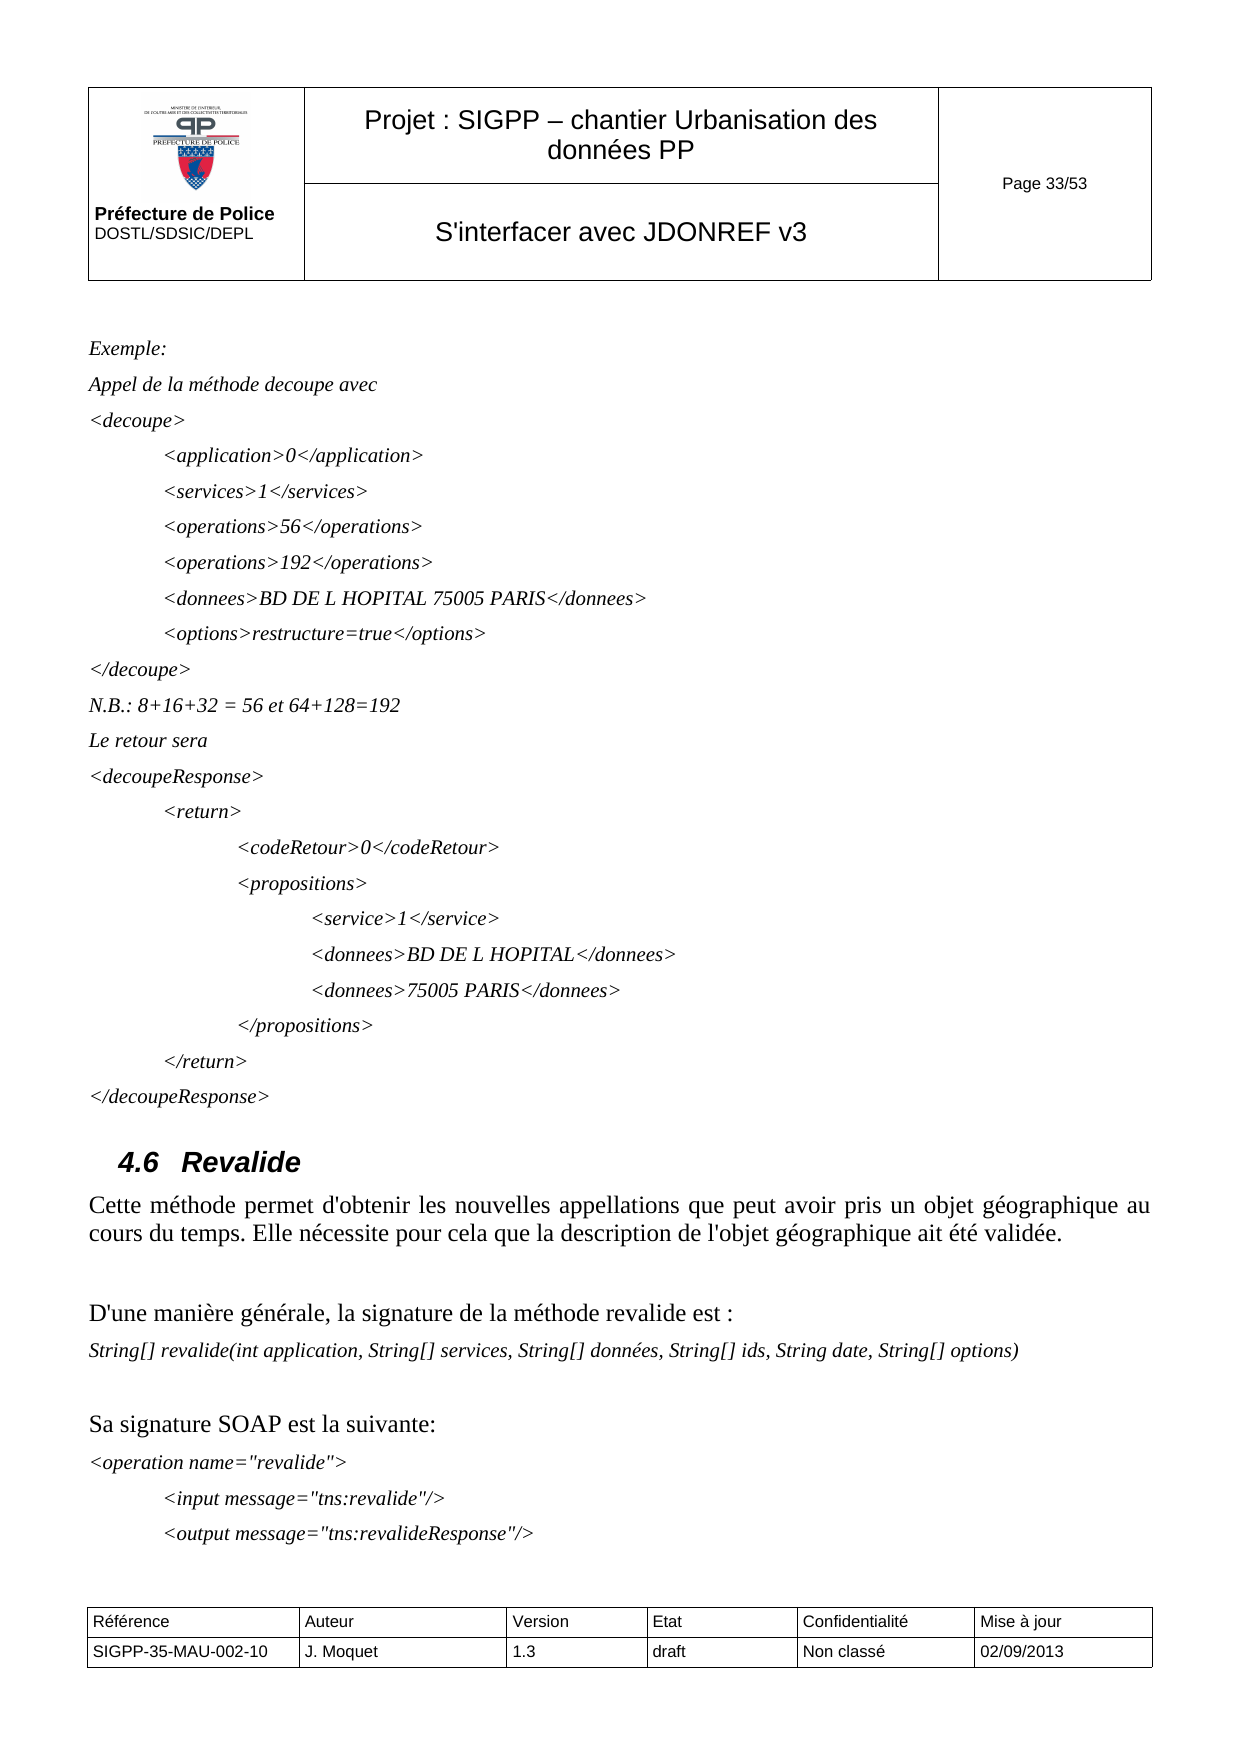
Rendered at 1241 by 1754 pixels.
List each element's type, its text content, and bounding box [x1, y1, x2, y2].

text Le retour sera [88, 729, 1152, 752]
text </decoupeResponse> [88, 1085, 1152, 1108]
subtitle Revalide [118, 1146, 1152, 1178]
text <operations>56</operations> [88, 515, 1152, 538]
text <codeRetour>0</codeRetour> [88, 836, 1152, 859]
text <return> [88, 800, 1152, 823]
text </propositions> [88, 1014, 1152, 1037]
text Appel de la méthode decoupe avec [88, 373, 1152, 396]
picture [141, 92, 252, 203]
text <decoupeResponse> [88, 765, 1152, 788]
text Cette méthode permet d'obtenir les nouvelles appellations que peut avoir pris un objet géographique au cours du temps. Elle nécessite pour cela que la description de l'objet géographique ait été validée. [88, 1191, 1152, 1246]
text <propositions> [88, 872, 1152, 895]
text <decoupe> [88, 408, 1152, 432]
text <donnees>75005 PARIS</donnees> [88, 978, 1152, 1002]
text String[] revalide(int application, String[] services, String[] données, String[] ids, String date, String[] options) [88, 1339, 1152, 1362]
text Sa signature SOAP est la suivante: [88, 1411, 1152, 1438]
text <operations>192</operations> [88, 551, 1152, 574]
text <services>1</services> [88, 480, 1152, 503]
text Exemple: [88, 337, 1152, 360]
text <options>restructure=true</options> [88, 622, 1152, 645]
text D'une manière générale, la signature de la méthode revalide est : [88, 1299, 1152, 1327]
text <donnees>BD DE L HOPITAL 75005 PARIS</donnees> [88, 587, 1152, 610]
text </return> [88, 1050, 1152, 1073]
text N.B.: 8+16+32 = 56 et 64+128=192 [88, 693, 1152, 717]
text <service>1</service> [88, 907, 1152, 930]
text <application>0</application> [88, 444, 1152, 467]
text <input message="tns:revalide"/> [88, 1486, 1152, 1509]
text <donnees>BD DE L HOPITAL</donnees> [88, 943, 1152, 966]
text <operation name="revalide"> [88, 1451, 1152, 1474]
text </decoupe> [88, 658, 1152, 681]
text <output message="tns:revalideResponse"/> [88, 1522, 1152, 1545]
